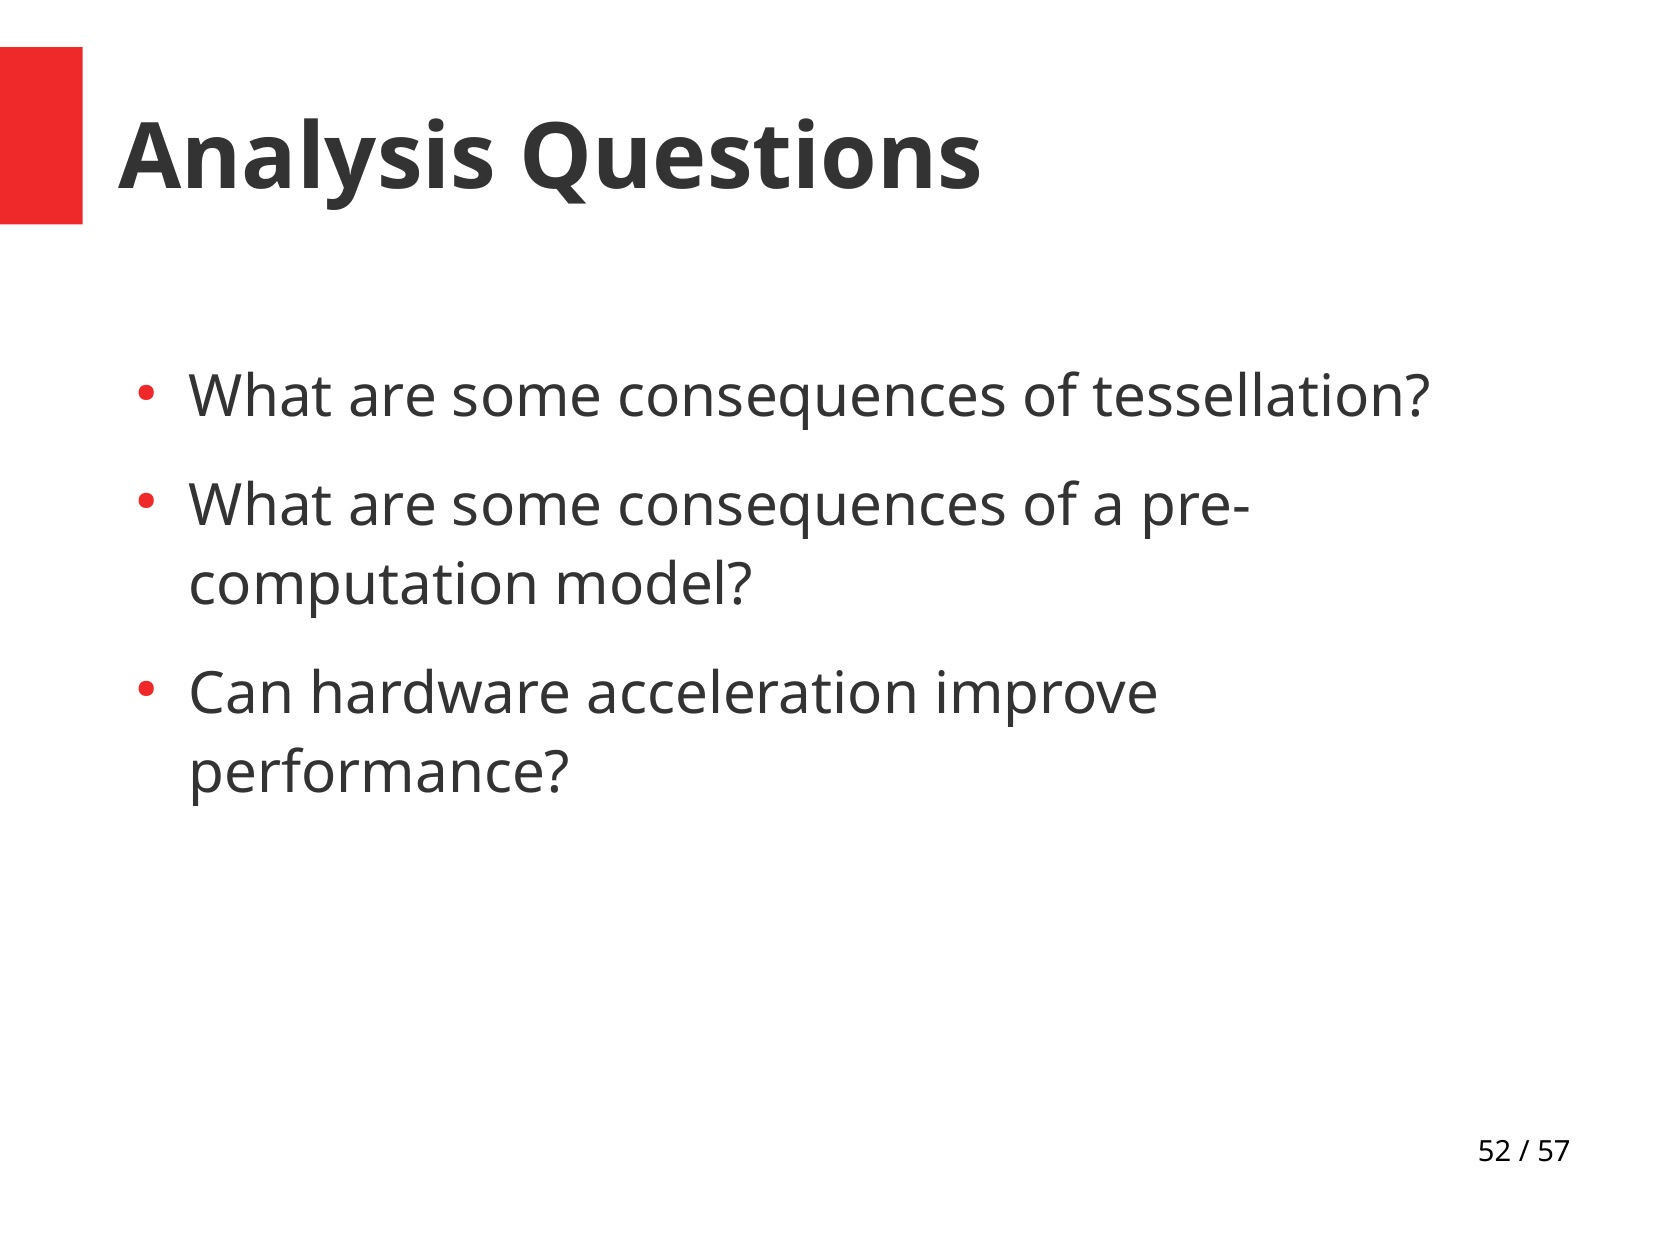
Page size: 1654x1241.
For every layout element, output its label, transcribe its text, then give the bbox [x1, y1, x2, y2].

list What are some consequences of tessellation? What are some consequences of a pre-computation model? Can hardware acceleration improve performance? [118, 354, 1536, 1074]
title Analysis Questions [118, 49, 1571, 257]
